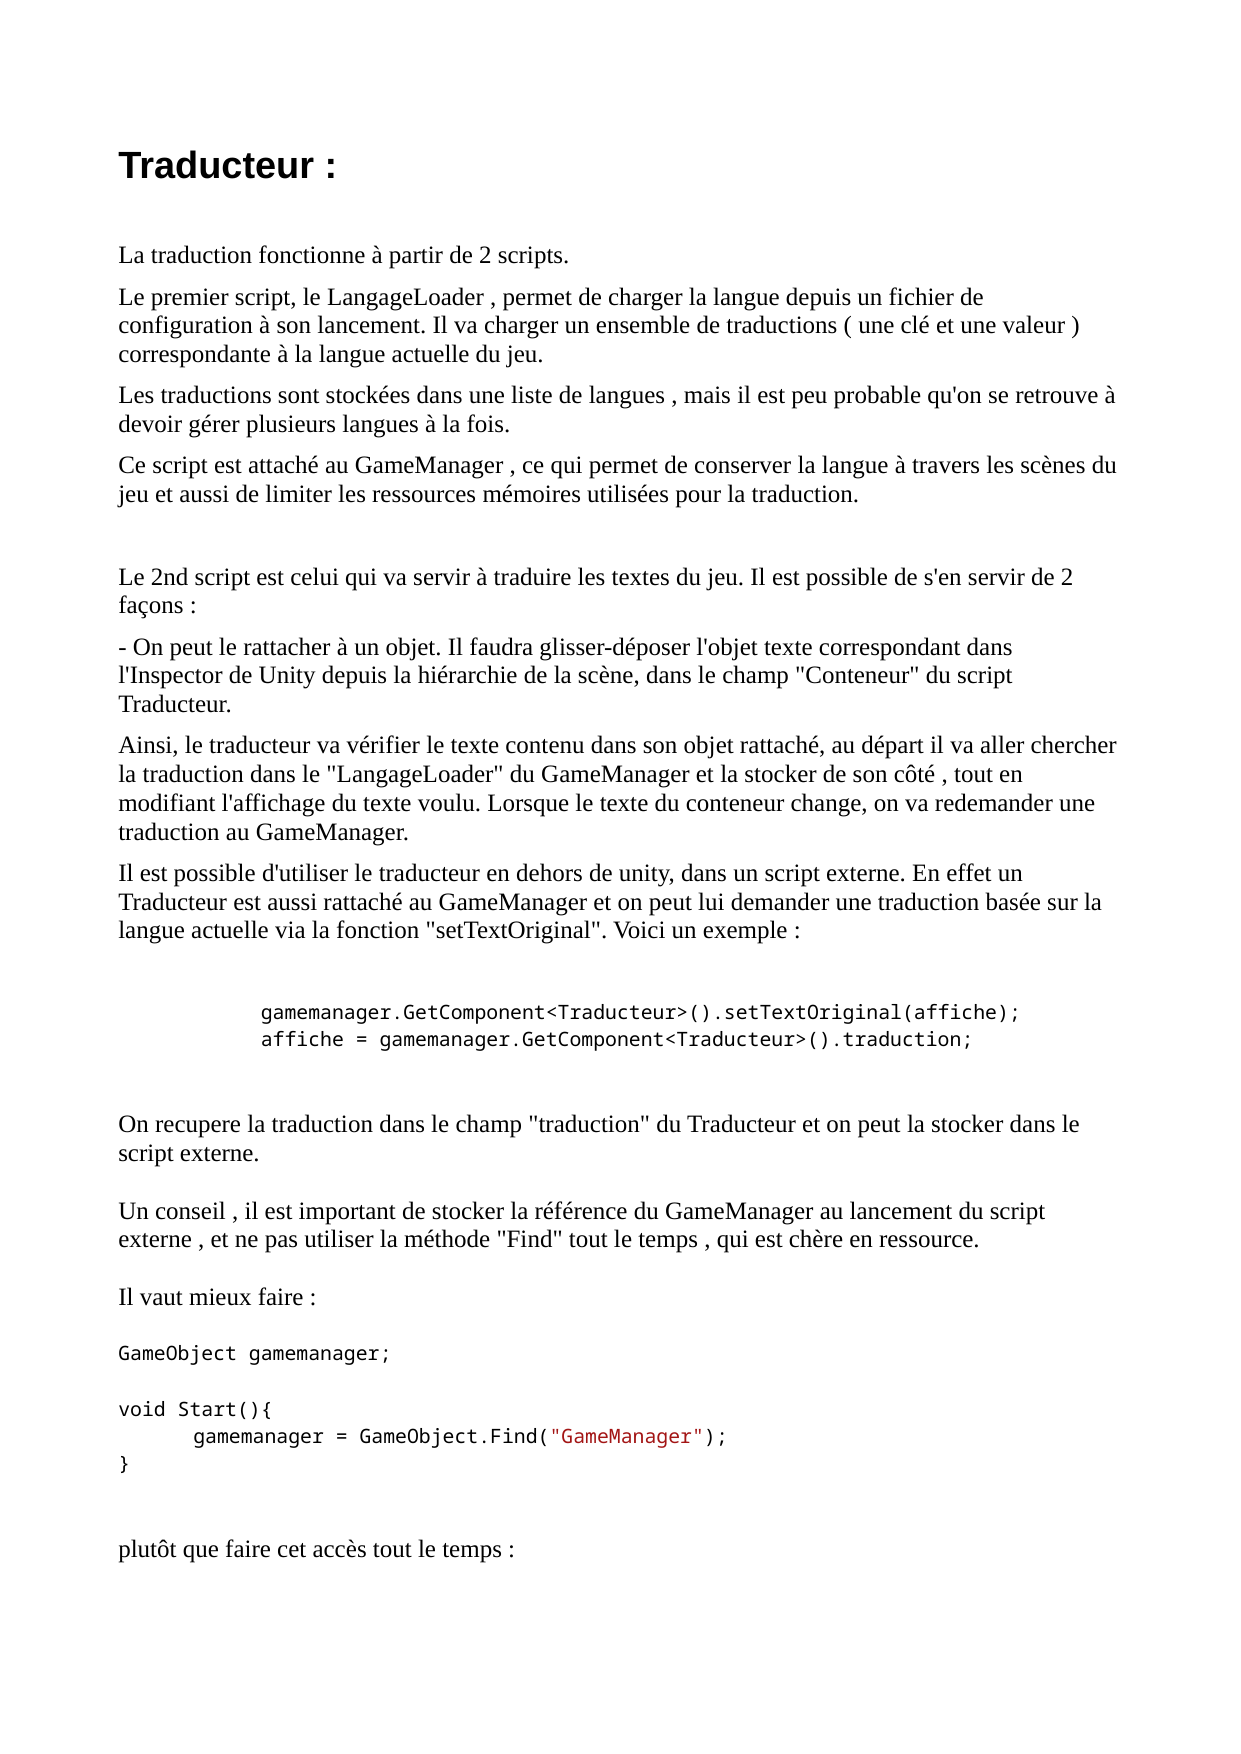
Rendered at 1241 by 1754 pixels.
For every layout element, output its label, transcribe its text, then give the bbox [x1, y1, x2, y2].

text gamemanager = GameObject.Find("GameManager"); [118, 1422, 1122, 1449]
text Un conseil , il est important de stocker la référence du GameManager au lancement du script externe , et ne pas utiliser la méthode "Find" tout le temps , qui est chère en ressource. [118, 1196, 1122, 1253]
text [118, 1591, 1122, 1618]
text Il vaut mieux faire : [118, 1282, 1122, 1311]
text Les traductions sont stockées dans une liste de langues , mais il est peu probable qu'on se retrouve à devoir gérer plusieurs langues à la fois. [118, 381, 1122, 438]
text - On peut le rattacher à un objet. Il faudra glisser-déposer l'objet texte correspondant dans l'Inspector de Unity depuis la hiérarchie de la scène, dans le champ "Conteneur" du script Traducteur. [118, 632, 1122, 718]
text gamemanager.GetComponent<Traducteur>().setTextOriginal(affiche); [118, 998, 1122, 1025]
text Il est possible d'utiliser le traducteur en dehors de unity, dans un script externe. En effet un Traducteur est aussi rattaché au GameManager et on peut lui demander une traduction basée sur la langue actuelle via la fonction "setTextOriginal". Voici un exemple : [118, 858, 1122, 944]
text void Start(){ [118, 1395, 1122, 1422]
text affiche = gamemanager.GetComponent<Traducteur>().traduction; [118, 1025, 1122, 1052]
subtitle Traducteur : [118, 143, 1122, 187]
text } [118, 1449, 1122, 1476]
text On recupere la traduction dans le champ "traduction" du Traducteur et on peut la stocker dans le script externe. [118, 1109, 1122, 1167]
text La traduction fonctionne à partir de 2 scripts. [118, 241, 1122, 269]
text Ce script est attaché au GameManager , ce qui permet de conserver la langue à travers les scènes du jeu et aussi de limiter les ressources mémoires utilisées pour la traduction. [118, 451, 1122, 508]
text Le 2nd script est celui qui va servir à traduire les textes du jeu. Il est possible de s'en servir de 2 façons : [118, 562, 1122, 619]
text Le premier script, le LangageLoader , permet de charger la langue depuis un fichier de configuration à son lancement. Il va charger un ensemble de traductions ( une clé et une valeur ) correspondante à la langue actuelle du jeu. [118, 282, 1122, 368]
text plutôt que faire cet accès tout le temps : [118, 1534, 1122, 1562]
text Ainsi, le traducteur va vérifier le texte contenu dans son objet rattaché, au départ il va aller chercher la traduction dans le "LangageLoader" du GameManager et la stocker de son côté , tout en modifiant l'affichage du texte voulu. Lorsque le texte du conteneur change, on va redemander une traduction au GameManager. [118, 731, 1122, 846]
text GameObject gamemanager; [118, 1339, 1122, 1366]
